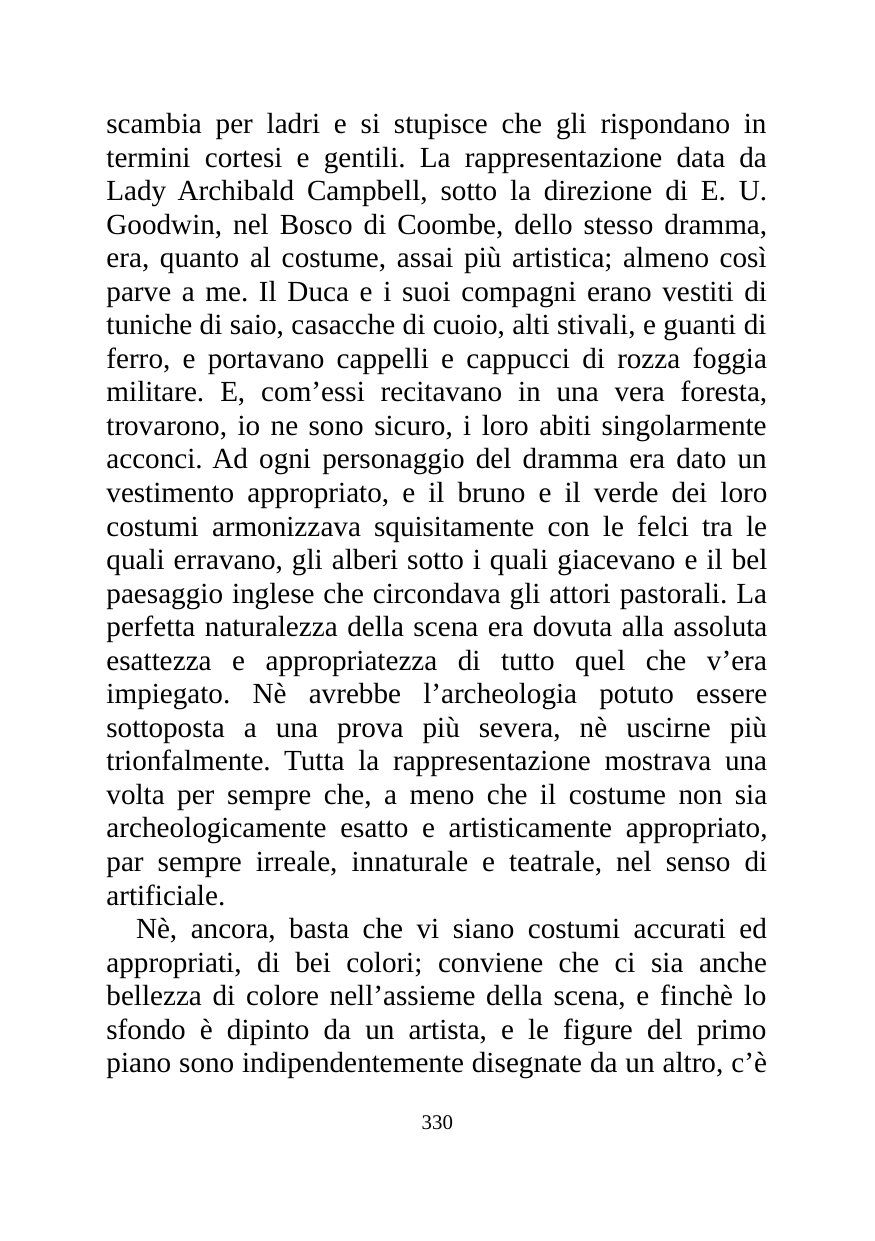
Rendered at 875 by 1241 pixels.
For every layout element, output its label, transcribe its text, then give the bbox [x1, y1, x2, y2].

text scambia per ladri e si stupisce che gli rispondano in termini cortesi e gentili. La rappresentazione data da Lady Archibald Campbell, sotto la direzione di E. U. Goodwin, nel Bosco di Coombe, dello stesso dramma, era, quanto al costume, assai più artistica; almeno così parve a me. Il Duca e i suoi compagni erano vestiti di tuniche di saio, casacche di cuoio, alti stivali, e guanti di ferro, e portavano cappelli e cappucci di rozza foggia militare. E, com’essi recitavano in una vera foresta, trovarono, io ne sono sicuro, i loro abiti singolarmente acconci. Ad ogni personaggio del dramma era dato un vestimento appropriato, e il bruno e il verde dei loro costumi armonizzava squisitamente con le felci tra le quali erravano, gli alberi sotto i quali giacevano e il bel paesaggio inglese che circondava gli attori pastorali. La perfetta naturalezza della scena era dovuta alla assoluta esattezza e appropriatezza di tutto quel che v’era impiegato. Nè avrebbe l’archeologia potuto essere sottoposta a una prova più severa, nè uscirne più trionfalmente. Tutta la rappresentazione mostrava una volta per sempre che, a meno che il costume non sia archeologicamente esatto e artisticamente appropriato, par sempre irreale, innaturale e teatrale, nel senso di artificiale. [106, 106, 768, 911]
text Nè, ancora, basta che vi siano costumi accurati ed appropriati, di bei colori; conviene che ci sia anche bellezza di colore nell’assieme della scena, e finchè lo sfondo è dipinto da un artista, e le figure del primo piano sono indipendentemente disegnate da un altro, c’è [106, 911, 768, 1079]
